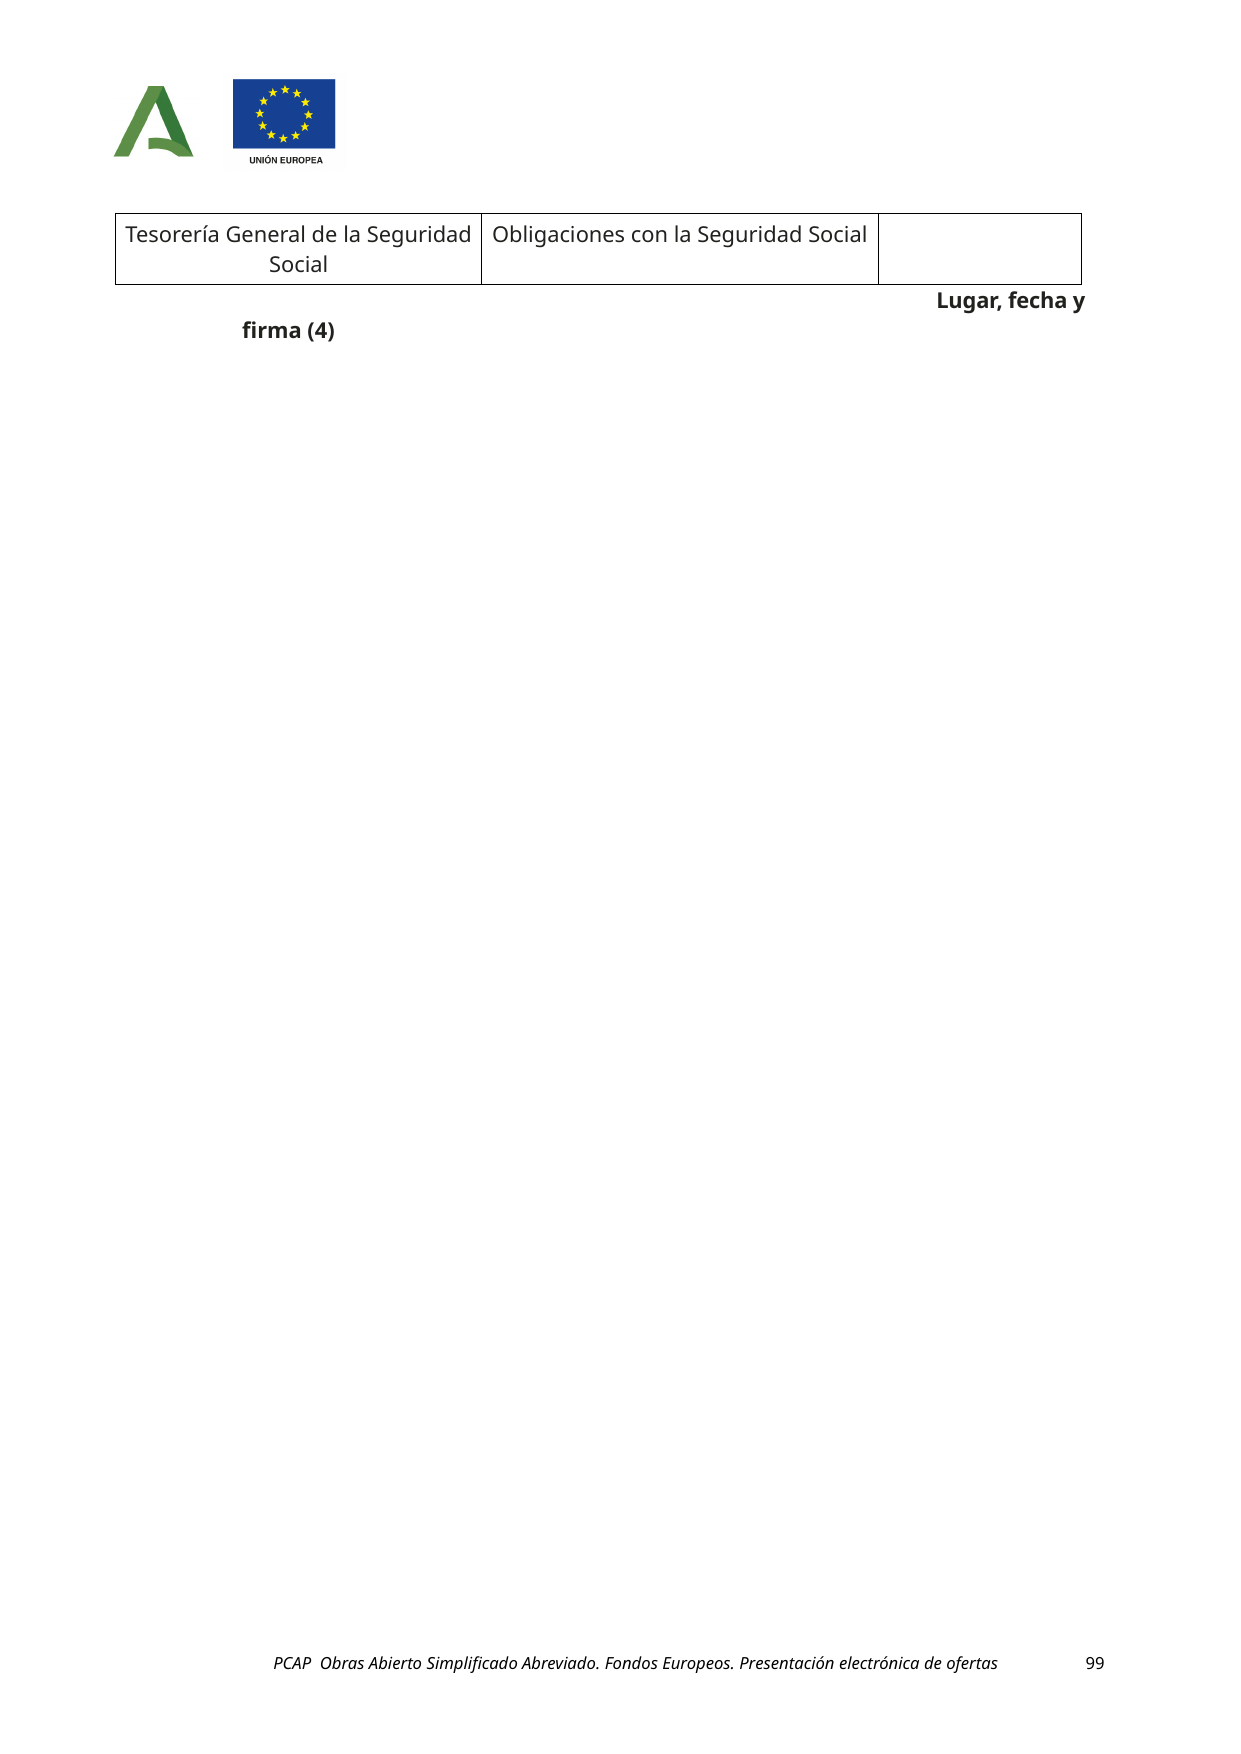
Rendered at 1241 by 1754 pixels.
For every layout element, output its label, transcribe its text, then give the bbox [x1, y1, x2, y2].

table_cell Obligaciones con la Seguridad Social [482, 214, 878, 284]
table_cell [879, 214, 1081, 284]
table_cell Tesorería General de la Seguridad Social [116, 214, 481, 284]
text Lugar, fecha y firma (4) [118, 285, 1104, 344]
picture [221, 73, 347, 171]
picture [109, 81, 198, 161]
